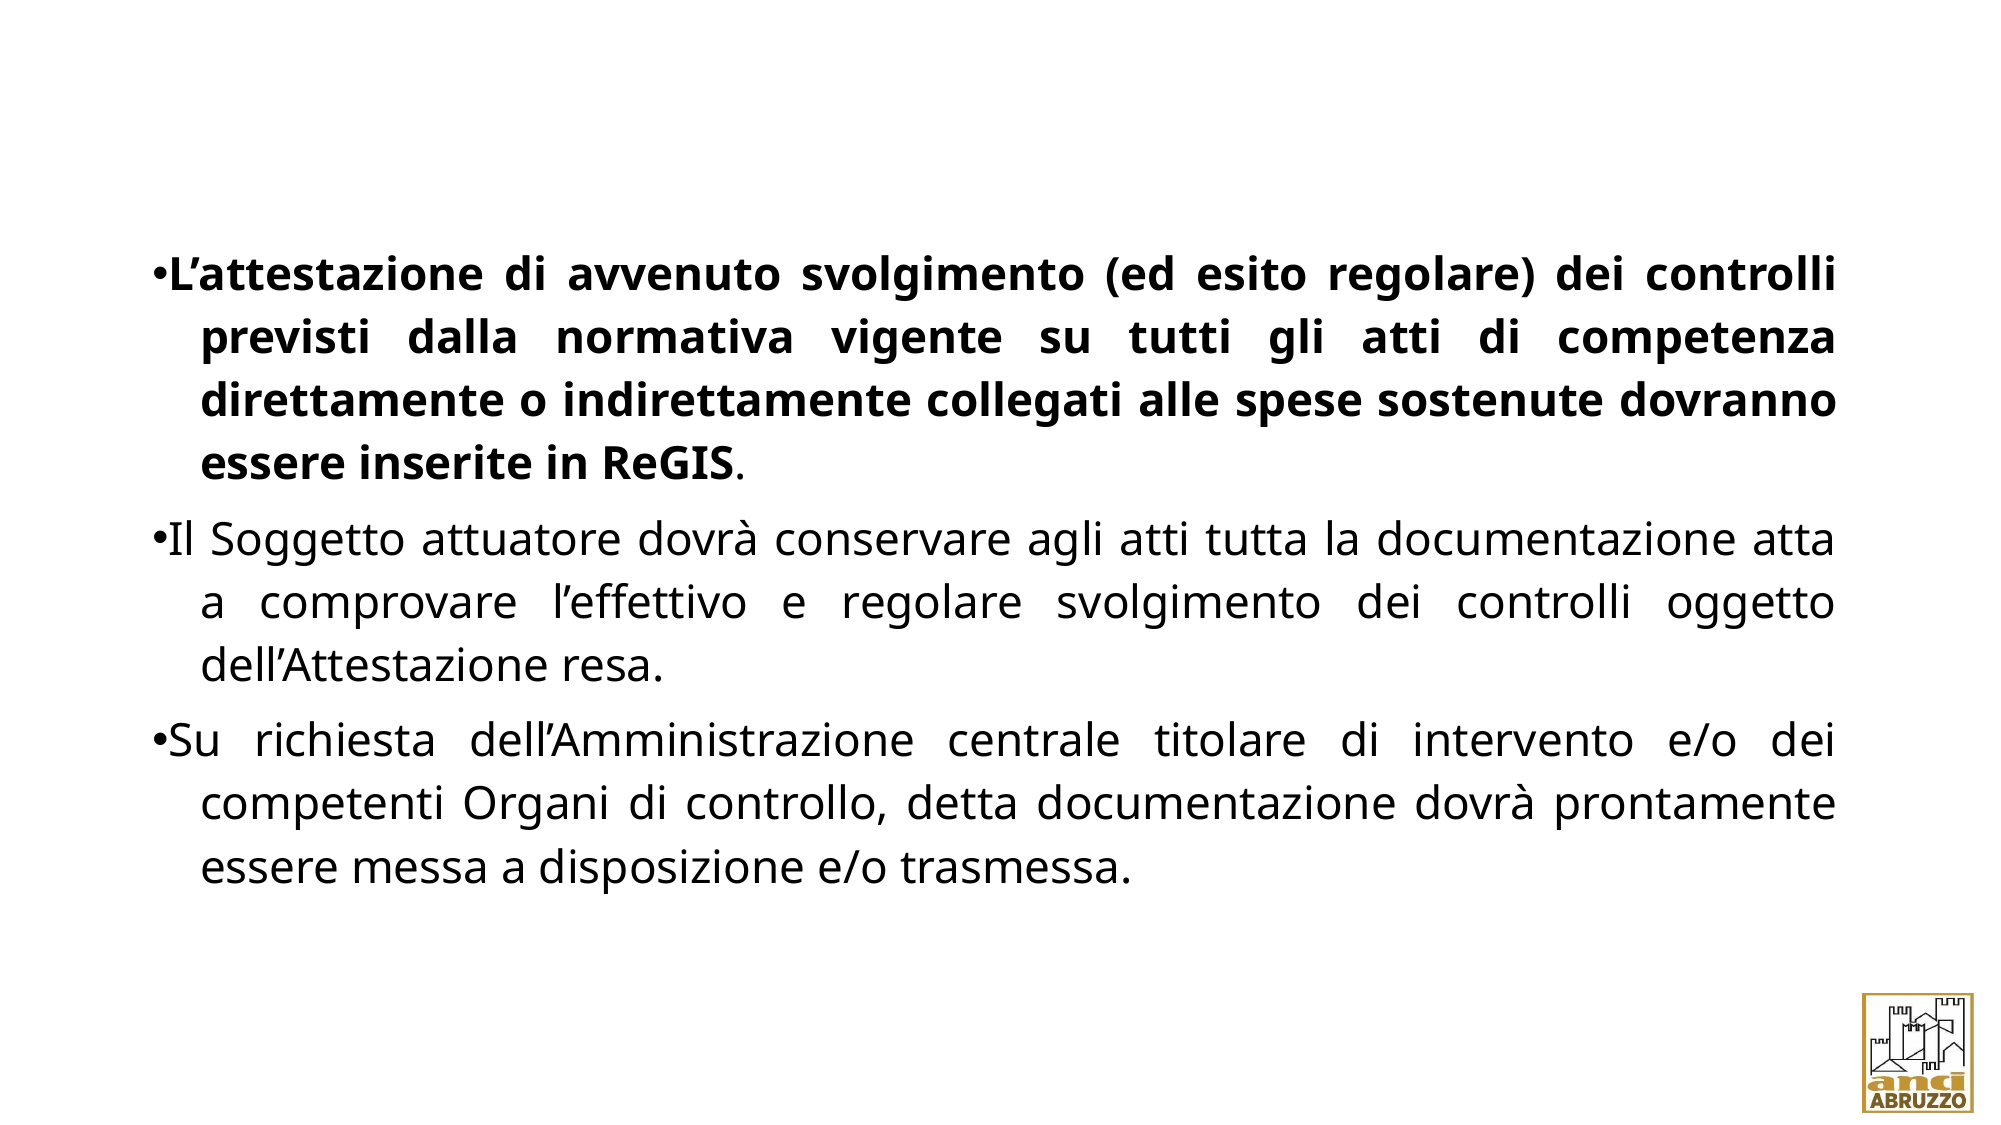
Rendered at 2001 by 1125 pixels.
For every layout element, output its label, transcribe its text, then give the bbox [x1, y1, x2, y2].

list L’attestazione di avvenuto svolgimento (ed esito regolare) dei controlli previsti dalla normativa vigente su tutti gli atti di competenza direttamente o indirettamente collegati alle spese sostenute dovranno essere inserite in ReGIS. Il Soggetto attuatore dovrà conservare agli atti tutta la documentazione atta a comprovare l’effettivo e regolare svolgimento dei controlli oggetto dell’Attestazione resa. Su richiesta dell’Amministrazione centrale titolare di intervento e/o dei competenti Organi di controllo, detta documentazione dovrà prontamente essere messa a disposizione e/o trasmessa. [137, 229, 1863, 1009]
